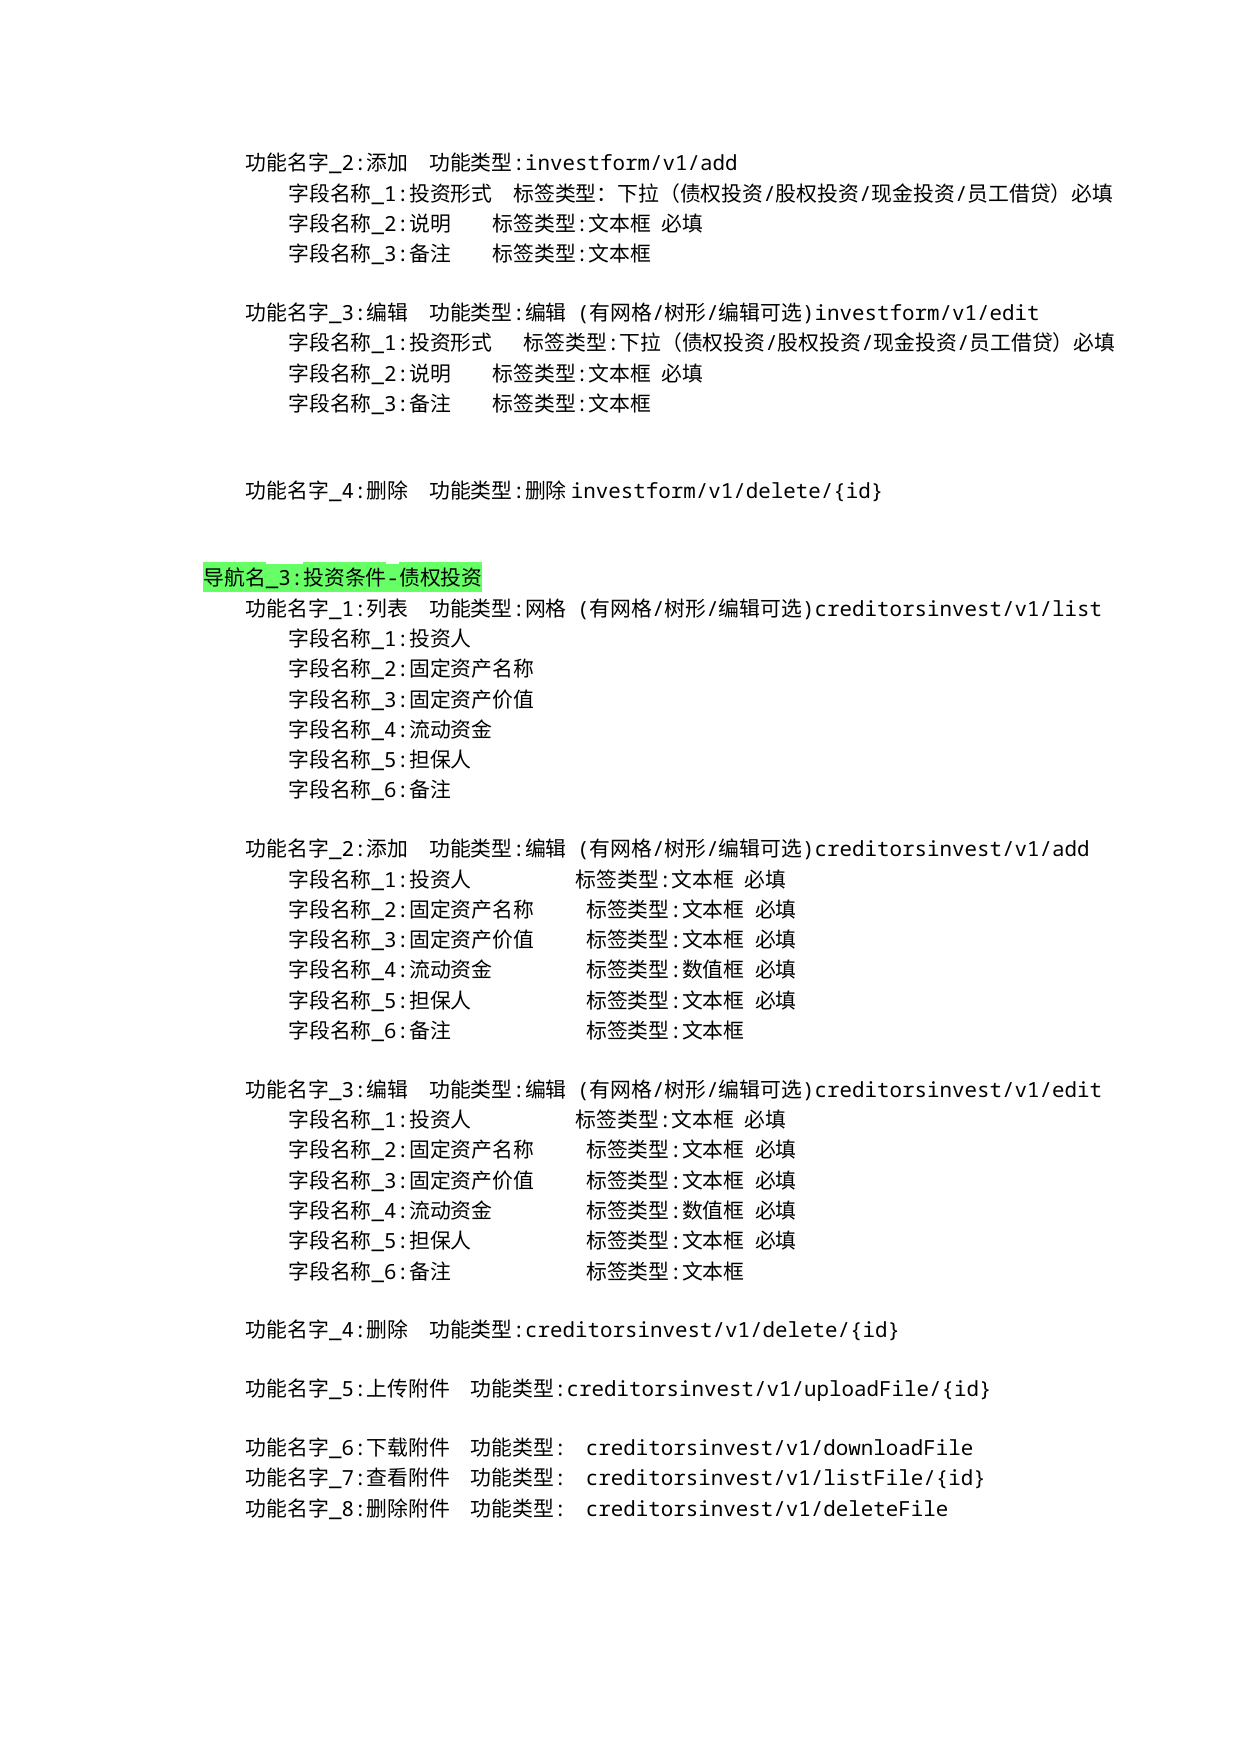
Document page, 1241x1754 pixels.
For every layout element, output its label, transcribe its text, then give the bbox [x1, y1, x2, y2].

text 功能名字_2:添加 功能类型:investform/v1/add [118, 147, 1122, 177]
text 字段名称_4:流动资金 [118, 713, 1122, 743]
text 字段名称_1:投资形式 标签类型:下拉（债权投资/股权投资/现金投资/员工借贷）必填 [118, 327, 1122, 357]
text 字段名称_3:固定资产价值 标签类型:文本框 必填 [118, 1164, 1122, 1194]
text 字段名称_2:固定资产名称 [118, 652, 1122, 683]
text 导航名_3:投资条件-债权投资 [118, 562, 1122, 592]
text 功能名字_2:添加 功能类型:编辑 (有网格/树形/编辑可选)creditorsinvest/v1/add [118, 832, 1122, 863]
text 功能名字_7:查看附件 功能类型: creditorsinvest/v1/listFile/{id} [118, 1462, 1122, 1492]
text 字段名称_2:固定资产名称 标签类型:文本框 必填 [118, 893, 1122, 923]
text 字段名称_6:备注 标签类型:文本框 [118, 1014, 1122, 1045]
text 字段名称_2:固定资产名称 标签类型:文本框 必填 [118, 1134, 1122, 1164]
text 字段名称_4:流动资金 标签类型:数值框 必填 [118, 954, 1122, 984]
text 字段名称_5:担保人 [118, 743, 1122, 774]
text 字段名称_3:固定资产价值 标签类型:文本框 必填 [118, 923, 1122, 954]
text 字段名称_1:投资人 [118, 622, 1122, 652]
text 字段名称_1:投资形式 标签类型：下拉（债权投资/股权投资/现金投资/员工借贷）必填 [118, 177, 1122, 207]
text 字段名称_2:说明 标签类型:文本框 必填 [118, 207, 1122, 237]
text 功能名字_4:删除 功能类型:删除investform/v1/delete/{id} [118, 474, 1122, 505]
text 字段名称_2:说明 标签类型:文本框 必填 [118, 357, 1122, 387]
text 功能名字_3:编辑 功能类型:编辑 (有网格/树形/编辑可选)creditorsinvest/v1/edit [118, 1073, 1122, 1103]
text 字段名称_3:备注 标签类型:文本框 [118, 387, 1122, 417]
text 字段名称_6:备注 标签类型:文本框 [118, 1255, 1122, 1285]
text 字段名称_4:流动资金 标签类型:数值框 必填 [118, 1194, 1122, 1225]
text 字段名称_3:固定资产价值 [118, 683, 1122, 713]
text 字段名称_1:投资人 标签类型:文本框 必填 [118, 1103, 1122, 1134]
text 字段名称_5:担保人 标签类型:文本框 必填 [118, 984, 1122, 1014]
text 功能名字_6:下载附件 功能类型: creditorsinvest/v1/downloadFile [118, 1431, 1122, 1462]
text 功能名字_8:删除附件 功能类型: creditorsinvest/v1/deleteFile [118, 1492, 1122, 1522]
text 字段名称_1:投资人 标签类型:文本框 必填 [118, 863, 1122, 893]
text 字段名称_5:担保人 标签类型:文本框 必填 [118, 1225, 1122, 1255]
text 功能名字_1:列表 功能类型:网格 (有网格/树形/编辑可选)creditorsinvest/v1/list [118, 592, 1122, 622]
text 字段名称_6:备注 [118, 774, 1122, 804]
text 功能名字_3:编辑 功能类型:编辑 (有网格/树形/编辑可选)investform/v1/edit [118, 296, 1122, 327]
text 功能名字_5:上传附件 功能类型:creditorsinvest/v1/uploadFile/{id} [118, 1372, 1122, 1403]
text 字段名称_3:备注 标签类型:文本框 [118, 237, 1122, 268]
text 功能名字_4:删除 功能类型:creditorsinvest/v1/delete/{id} [118, 1314, 1122, 1344]
